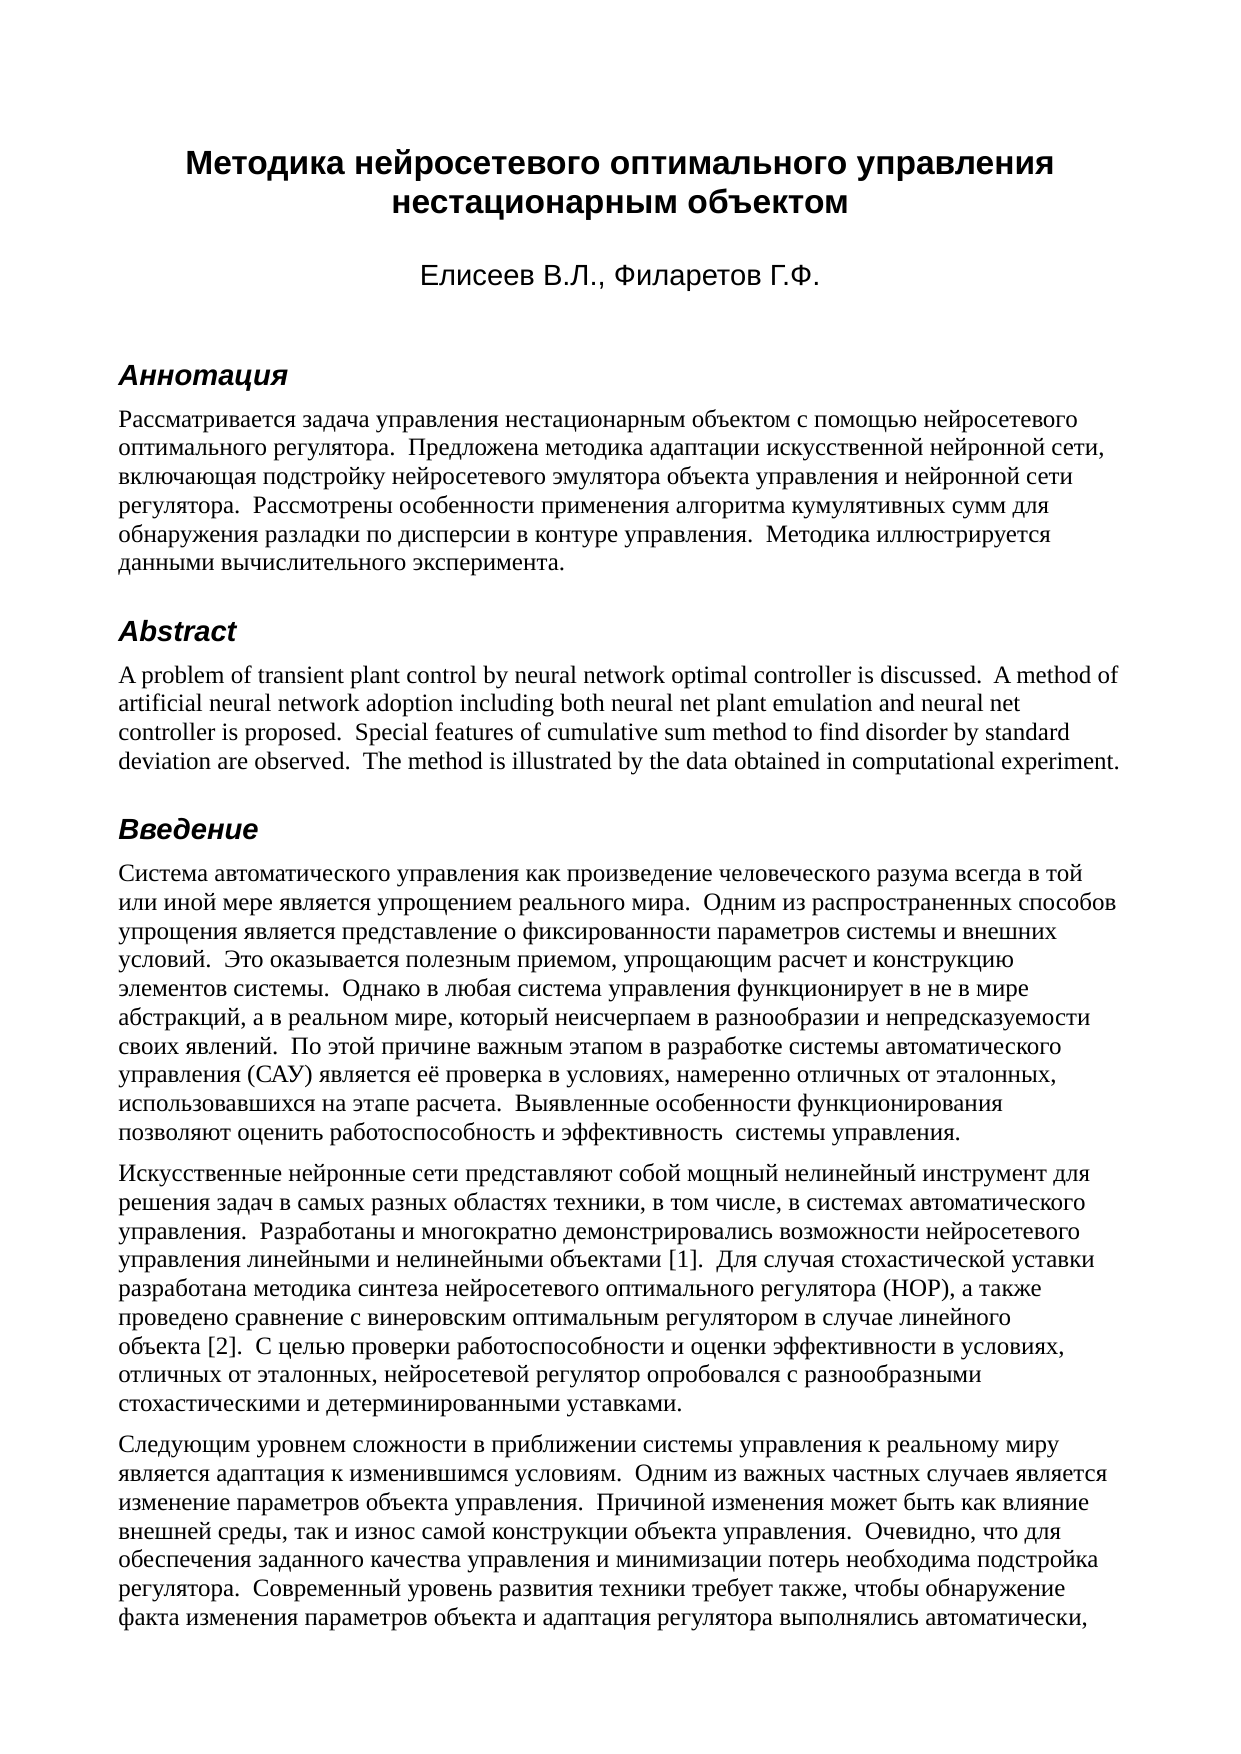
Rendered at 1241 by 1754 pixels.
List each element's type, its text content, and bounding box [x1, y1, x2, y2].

text Рассматривается задача управления нестационарным объектом с помощью нейросетевого оптимального регулятора. Предложена методика адаптации искусственной нейронной сети, включающая подстройку нейросетевого эмулятора объекта управления и нейронной сети регулятора. Рассмотрены особенности применения алгоритма кумулятивных сумм для обнаружения разладки по дисперсии в контуре управления. Методика иллюстрируется данными вычислительного эксперимента. [118, 404, 1122, 576]
text A problem of transient plant control by neural network optimal controller is discussed. A method of artificial neural network adoption including both neural net plant emulation and neural net controller is proposed. Special features of cumulative sum method to find disorder by standard deviation are observed. The method is illustrated by the data obtained in computational experiment. [118, 660, 1122, 775]
text Следующим уровнем сложности в приближении системы управления к реальному миру является адаптация к изменившимся условиям. Одним из важных частных случаев является изменение параметров объекта управления. Причиной изменения может быть как влияние внешней среды, так и износ самой конструкции объекта управления. Очевидно, что для обеспечения заданного качества управления и минимизации потерь необходима подстройка регулятора. Современный уровень развития техники требует также, чтобы обнаружение факта изменения параметров объекта и адаптация регулятора выполнялись автоматически, [118, 1429, 1122, 1631]
text Система автоматического управления как произведение человеческого разума всегда в той или иной мере является упрощением реального мира. Одним из распространенных способов упрощения является представление о фиксированности параметров системы и внешних условий. Это оказывается полезным приемом, упрощающим расчет и конструкцию элементов системы. Однако в любая система управления функционирует в не в мире абстракций, а в реальном мире, который неисчерпаем в разнообразии и непредсказуемости своих явлений. По этой причине важным этапом в разработке системы автоматического управления (САУ) является её проверка в условиях, намеренно отличных от эталонных, использовавшихся на этапе расчета. Выявленные особенности функционирования позволяют оценить работоспособность и эффективность системы управления. [118, 858, 1122, 1146]
subtitle Аннотация [118, 358, 1122, 391]
text Искусственные нейронные сети представляют собой мощный нелинейный инструмент для решения задач в самых разных областях техники, в том числе, в системах автоматического управления. Разработаны и многократно демонстрировались возможности нейросетевого управления линейными и нелинейными объектами [1]. Для случая стохастической уставки разработана методика синтеза нейросетевого оптимального регулятора (НОР), а также проведено сравнение с винеровским оптимальным регулятором в случае линейного объекта [2]. С целью проверки работоспособности и оценки эффективности в условиях, отличных от эталонных, нейросетевой регулятор опробовался с разнообразными стохастическими и детерминированными уставками. [118, 1158, 1122, 1417]
subtitle Елисеев В.Л., Филаретов Г.Ф. [118, 258, 1122, 291]
subtitle Введение [118, 812, 1122, 846]
subtitle Методика нейросетевого оптимального управления нестационарным объектом [118, 143, 1122, 220]
subtitle Abstract [118, 614, 1122, 647]
